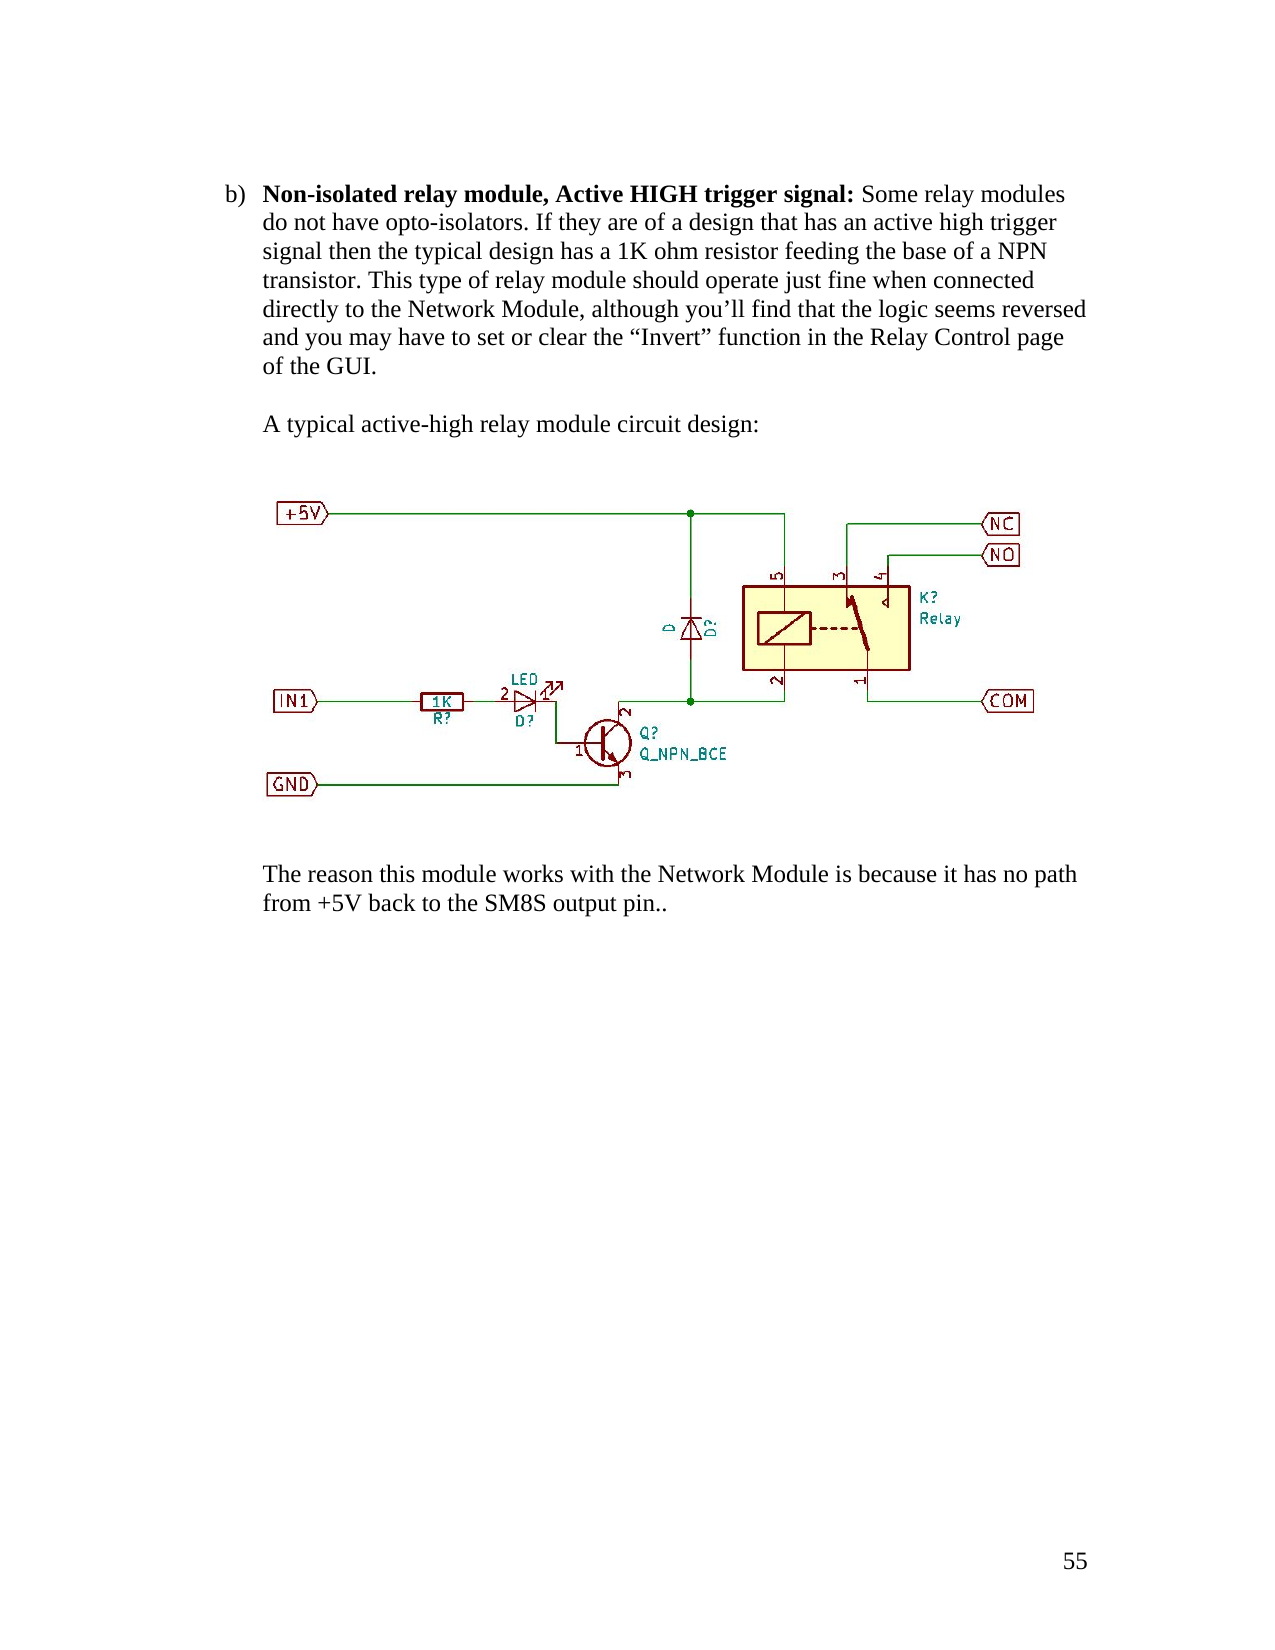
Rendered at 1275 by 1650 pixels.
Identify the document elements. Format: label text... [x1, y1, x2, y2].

picture [262, 494, 1038, 802]
text The reason this module works with the Network Module is because it has no path from +5V back to the SM8S output pin.. [262, 859, 1087, 916]
text A typical active-high relay module circuit design: [262, 409, 1087, 437]
list Non-isolated relay module, Active HIGH trigger signal: Some relay modules do not have opto-isolators. If they are of a design that has an active high trigger signal then the typical design has a 1K ohm resistor feeding the base of a NPN transistor. This type of relay module should operate just fine when connected directly to the Network Module, although you’ll find that the logic seems reversed and you may have to set or clear the “Invert” function in the Relay Control page of the GUI. [225, 179, 1087, 380]
